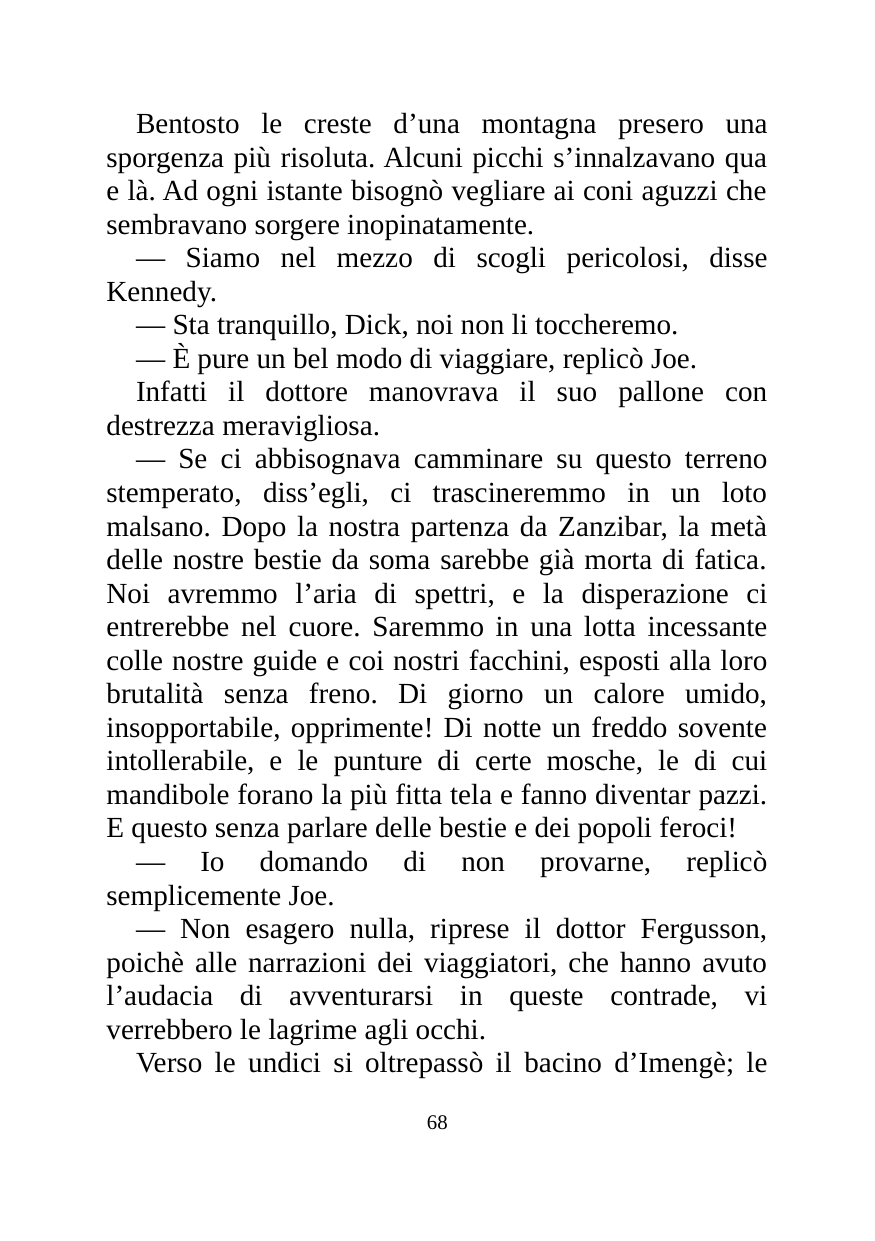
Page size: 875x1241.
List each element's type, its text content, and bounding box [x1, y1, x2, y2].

text — Siamo nel mezzo di scogli pericolosi, disse Kennedy. [106, 240, 768, 307]
text Bentosto le creste d’una montagna presero una sporgenza più risoluta. Alcuni picchi s’innalzavano qua e là. Ad ogni istante bisognò vegliare ai coni aguzzi che sembravano sorgere inopinatamente. [106, 106, 768, 240]
text Infatti il dottore manovrava il suo pallone con destrezza meravigliosa. [106, 374, 768, 442]
text — È pure un bel modo di viaggiare, replicò Joe. [106, 341, 768, 374]
text — Io domando di non provarne, replicò semplicemente Joe. [106, 844, 768, 911]
text Verso le undici si oltrepassò il bacino d’Imengè; le [106, 1045, 768, 1079]
text — Se ci abbisognava camminare su questo terreno stemperato, diss’egli, ci trascineremmo in un loto malsano. Dopo la nostra partenza da Zanzibar, la metà delle nostre bestie da soma sarebbe già morta di fatica. Noi avremmo l’aria di spettri, e la disperazione ci entrerebbe nel cuore. Saremmo in una lotta incessante colle nostre guide e coi nostri facchini, esposti alla loro brutalità senza freno. Di giorno un calore umido, insopportabile, opprimente! Di notte un freddo sovente intollerabile, e le punture di certe mosche, le di cui mandibole forano la più fitta tela e fanno diventar pazzi. E questo senza parlare delle bestie e dei popoli feroci! [106, 442, 768, 844]
text — Sta tranquillo, Dick, noi non li toccheremo. [106, 307, 768, 341]
text — Non esagero nulla, riprese il dottor Fergusson, poichè alle narrazioni dei viaggiatori, che hanno avuto l’audacia di avventurarsi in queste contrade, vi verrebbero le lagrime agli occhi. [106, 911, 768, 1045]
